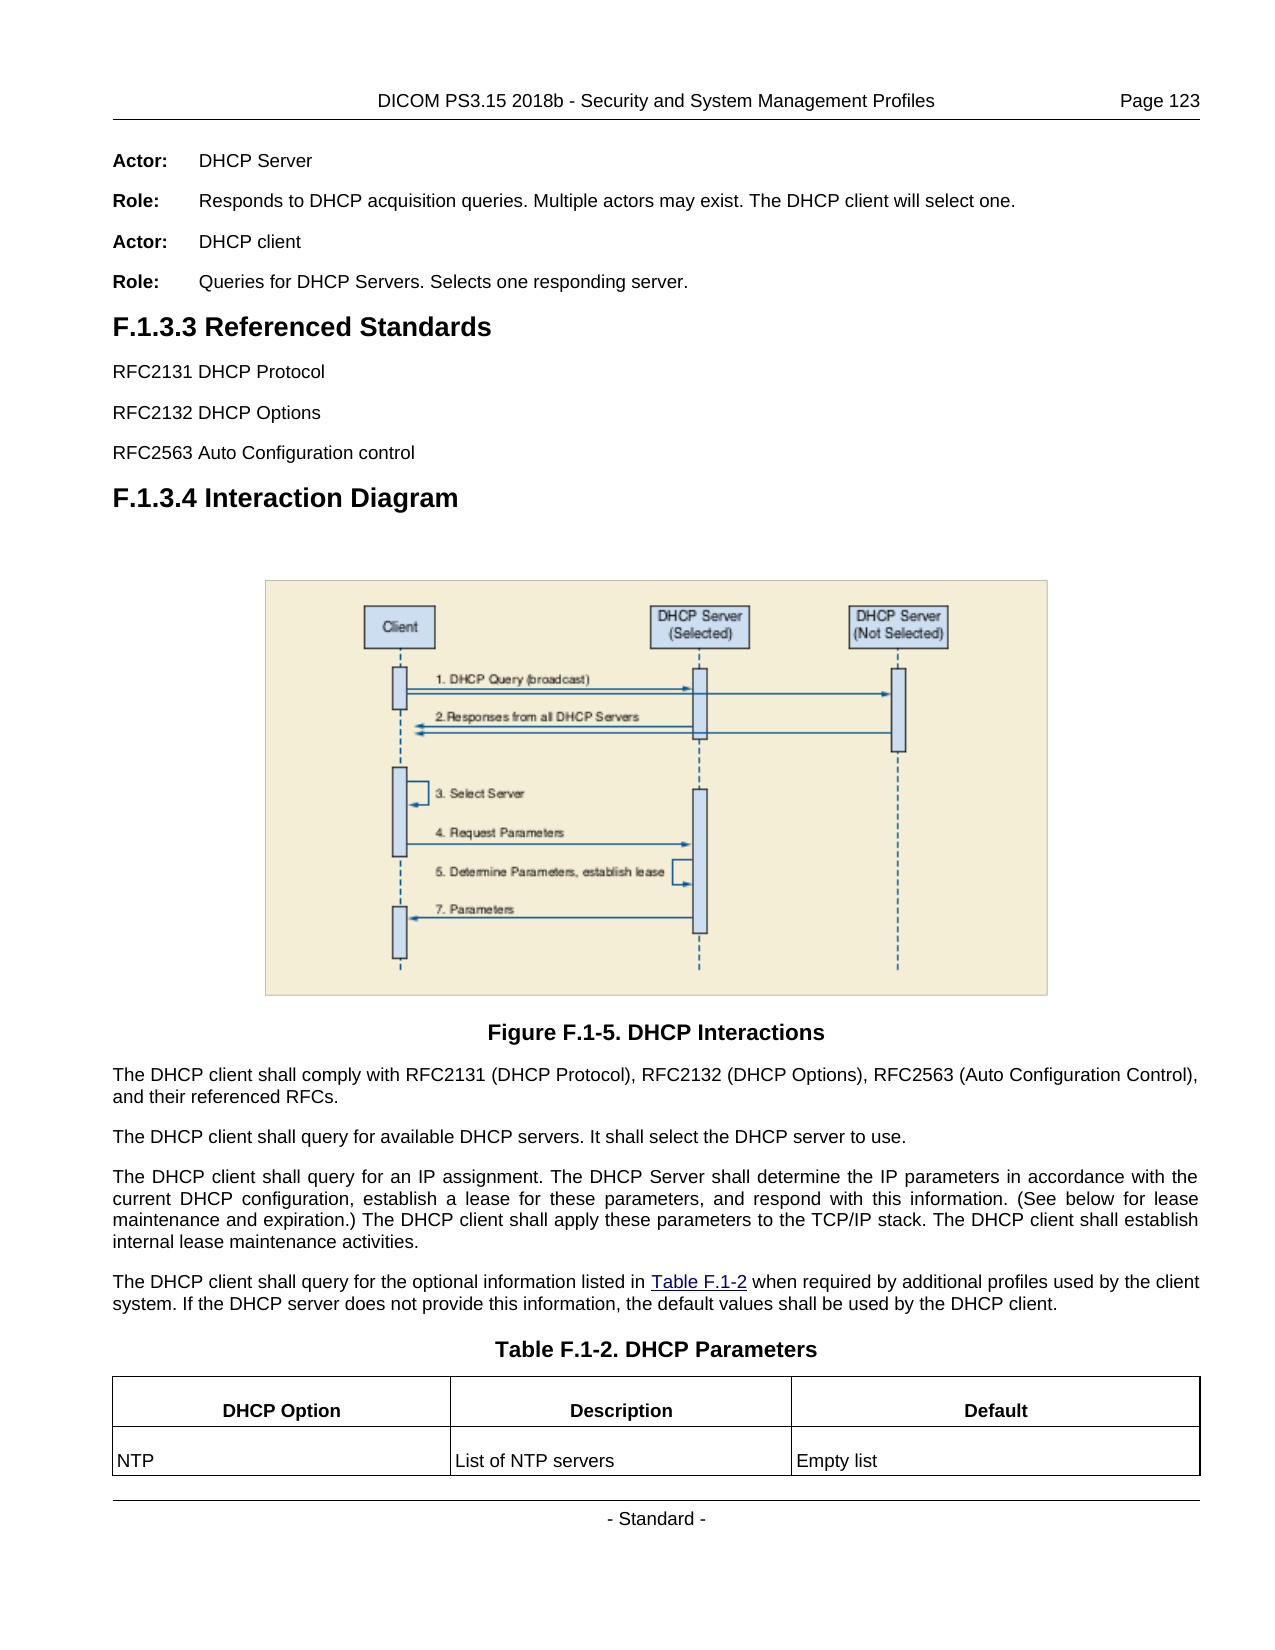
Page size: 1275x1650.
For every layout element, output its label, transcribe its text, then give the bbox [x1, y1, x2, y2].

table_cell Empty list [792, 1427, 1199, 1475]
text RFC2131 DHCP Protocol [112, 361, 1200, 383]
text F.1.3.4 Interaction Diagram [112, 482, 1200, 513]
table_header Description [451, 1377, 791, 1426]
table_header DHCP Option [113, 1377, 450, 1426]
picture [264, 579, 1049, 997]
text The DHCP client shall comply with RFC2131 (DHCP Protocol), RFC2132 (DHCP Options), RFC2563 (Auto Configuration Control), and their referenced RFCs. [112, 1064, 1200, 1107]
text Figure F.1-5. DHCP Interactions [112, 1019, 1200, 1045]
table_cell NTP [113, 1427, 450, 1475]
text The DHCP client shall query for the optional information listed in Table F.1-2 when required by additional profiles used by the client system. If the DHCP server does not provide this information, the default values shall be used by the DHCP client. [112, 1271, 1200, 1314]
text Role: Responds to DHCP acquisition queries. Multiple actors may exist. The DHCP client will select one. [112, 190, 1200, 212]
text F.1.3.3 Referenced Standards [112, 311, 1200, 342]
text RFC2132 DHCP Options [112, 402, 1200, 423]
text The DHCP client shall query for an IP assignment. The DHCP Server shall determine the IP parameters in accordance with the current DHCP configuration, establish a lease for these parameters, and respond with this information. (See below for lease maintenance and expiration.) The DHCP client shall apply these parameters to the TCP/IP stack. The DHCP client shall establish internal lease maintenance activities. [112, 1166, 1200, 1252]
text Actor: DHCP Server [112, 150, 1200, 172]
text Table F.1-2. DHCP Parameters [112, 1337, 1200, 1362]
text Actor: DHCP client [112, 231, 1200, 252]
text The DHCP client shall query for available DHCP servers. It shall select the DHCP server to use. [112, 1126, 1200, 1147]
table_cell List of NTP servers [451, 1427, 791, 1475]
table_header Default [792, 1377, 1199, 1426]
text RFC2563 Auto Configuration control [112, 442, 1200, 463]
text Role: Queries for DHCP Servers. Selects one responding server. [112, 271, 1200, 292]
